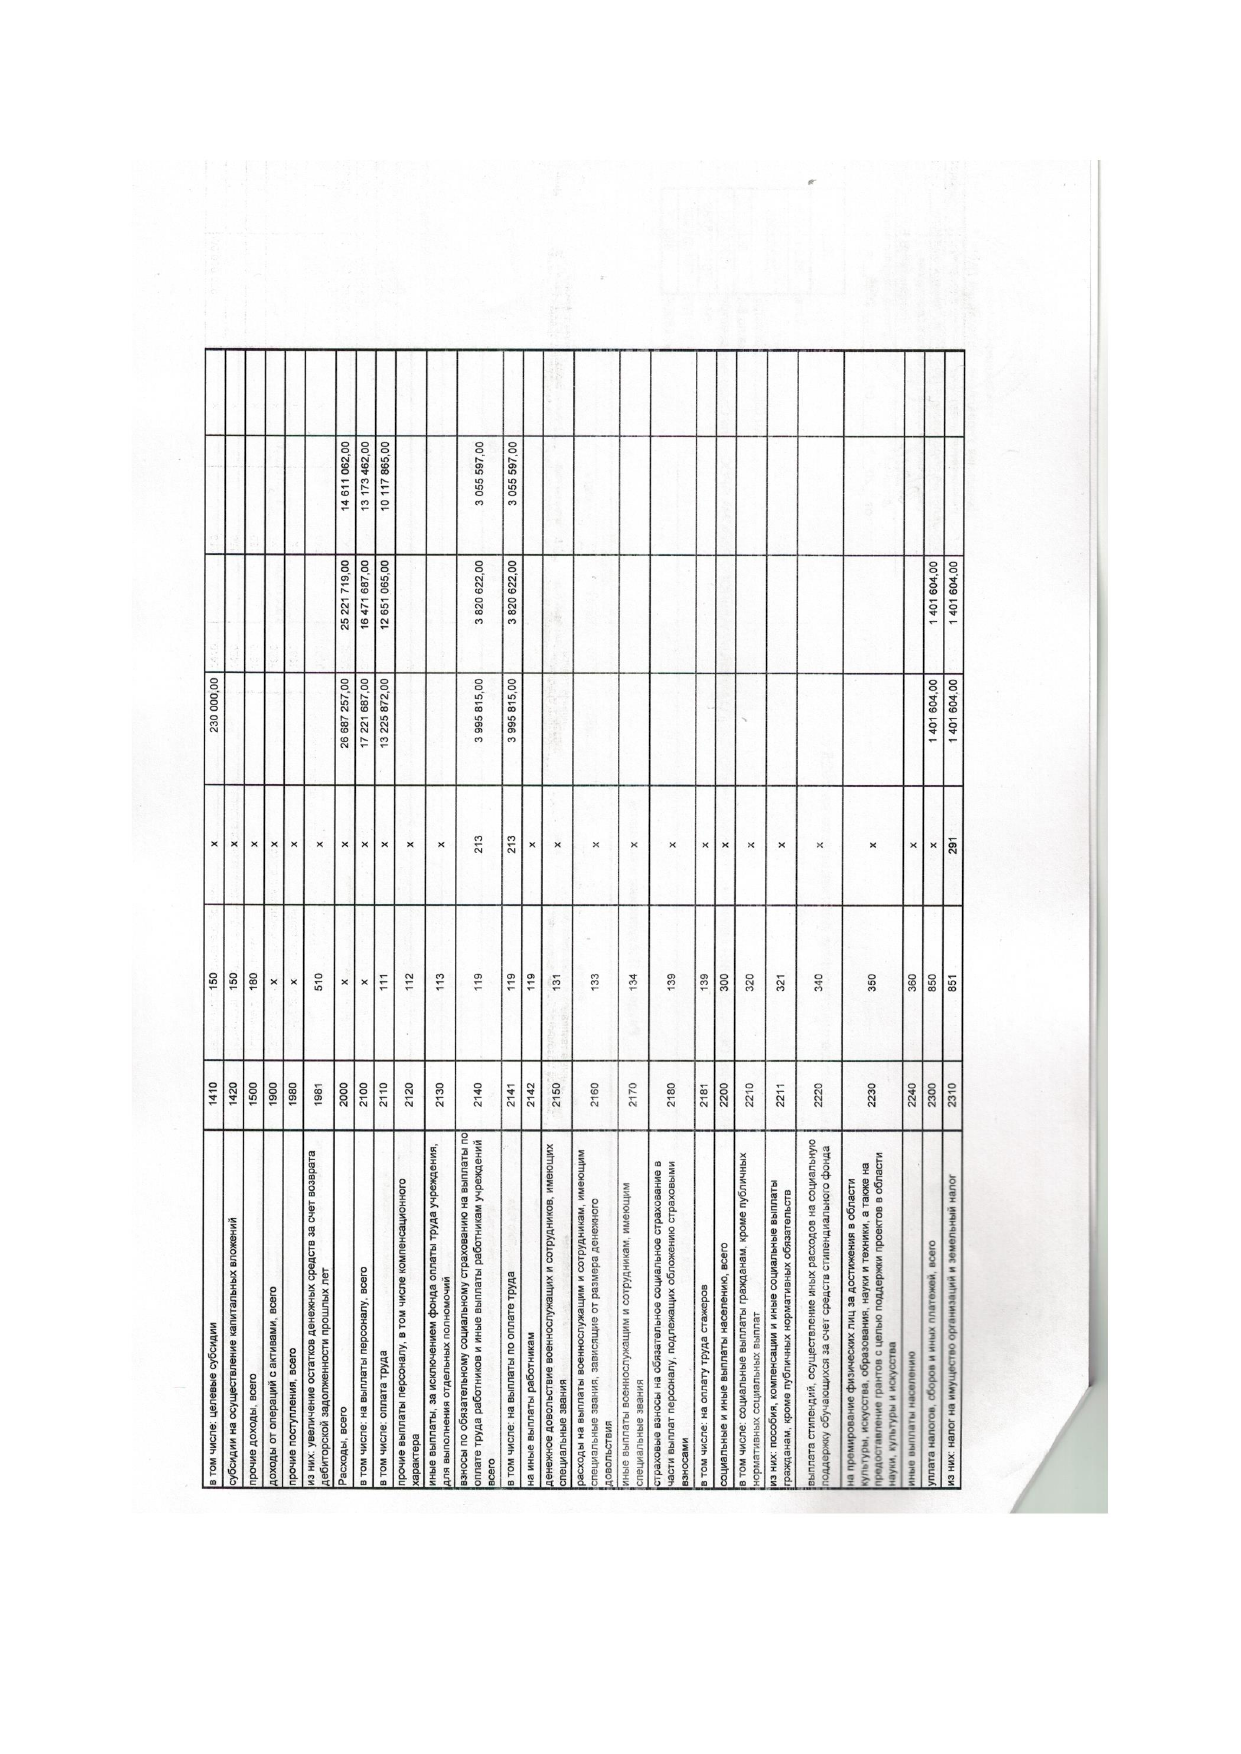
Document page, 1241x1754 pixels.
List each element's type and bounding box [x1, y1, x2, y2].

picture [118, 146, 1122, 1528]
